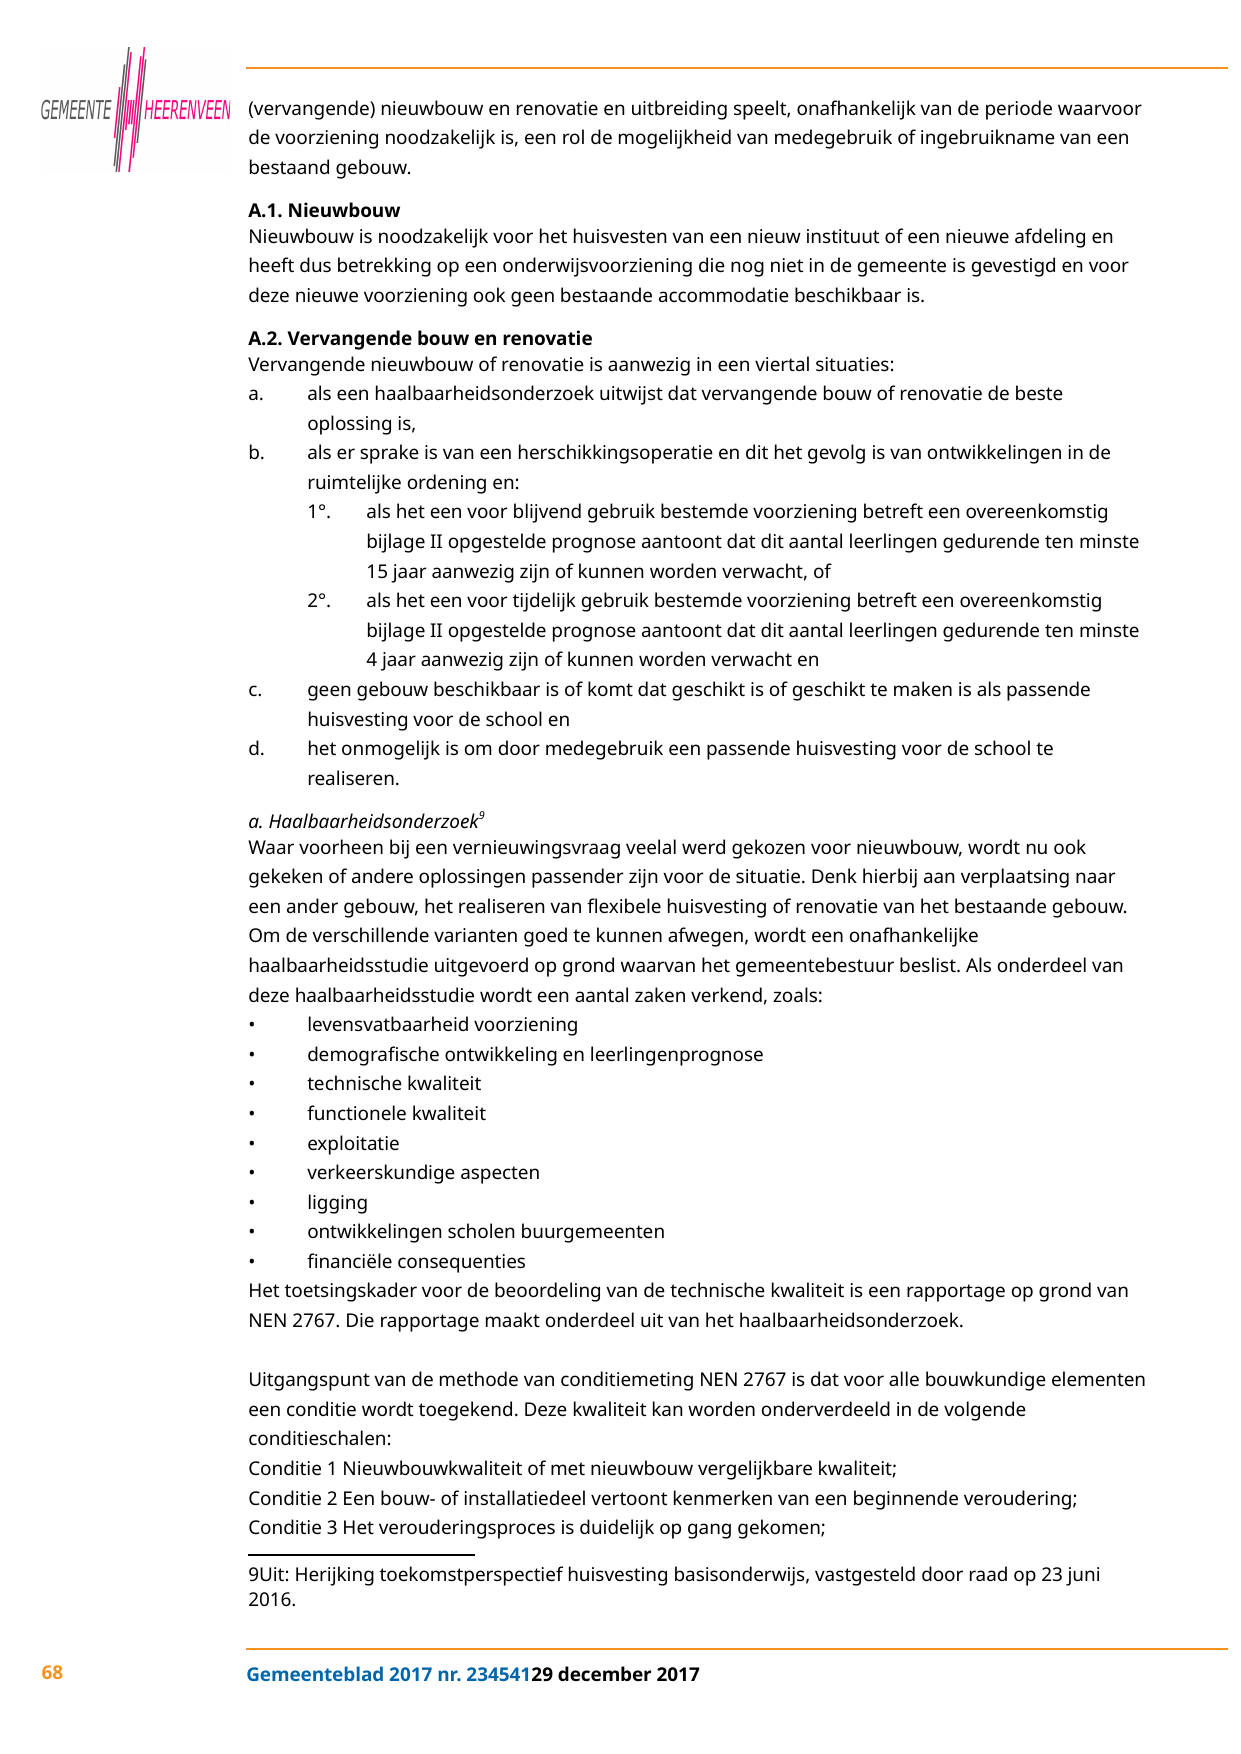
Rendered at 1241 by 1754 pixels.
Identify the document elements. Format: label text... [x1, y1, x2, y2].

list levensvatbaarheid voorziening [248, 1011, 1152, 1037]
list als het een voor blijvend gebruik bestemde voorziening betreft een overeenkomstig bijlage II opgestelde prognose aantoont dat dit aantal leerlingen gedurende ten minste 15 jaar aanwezig zijn of kunnen worden verwacht, of [307, 499, 1152, 584]
list financiële consequenties [248, 1248, 1152, 1274]
list als er sprake is van een herschikkingsoperatie en dit het gevolg is van ontwikkelingen in de ruimtelijke ordening en: [248, 439, 1152, 495]
list ontwikkelingen scholen buurgemeenten [248, 1218, 1152, 1244]
text Nieuwbouw is noodzakelijk voor het huisvesten van een nieuw instituut of een nieuwe afdeling en heeft dus betrekking op een onderwijsvoorziening die nog niet in de gemeente is gevestigd en voor deze nieuwe voorziening ook geen bestaande accommodatie beschikbaar is. [248, 223, 1152, 308]
text Het toetsingskader voor de beoordeling van de technische kwaliteit is een rapportage op grond van NEN 2767. Die rapportage maakt onderdeel uit van het haalbaarheidsonderzoek. [248, 1278, 1152, 1333]
list het onmogelijk is om door medegebruik een passende huisvesting voor de school te realiseren. [248, 735, 1152, 791]
list als een haalbaarheidsonderzoek uitwijst dat vervangende bouw of renovatie de beste oplossing is, [248, 380, 1152, 436]
list functionele kwaliteit [248, 1100, 1152, 1126]
text Vervangende nieuwbouw of renovatie is aanwezig in een viertal situaties: [248, 351, 1152, 377]
text Waar voorheen bij een vernieuwingsvraag veelal werd gekozen voor nieuwbouw, wordt nu ook gekeken of andere oplossingen passender zijn voor de situatie. Denk hierbij aan verplaatsing naar een ander gebouw, het realiseren van flexibele huisvesting of renovatie van het bestaande gebouw. Om de verschillende varianten goed te kunnen afwegen, wordt een onafhankelijke haalbaarheidsstudie uitgevoerd op grond waarvan het gemeentebestuur beslist. Als onderdeel van deze haalbaarheidsstudie wordt een aantal zaken verkend, zoals: [248, 834, 1152, 1007]
text (vervangende) nieuwbouw en renovatie en uitbreiding speelt, onafhankelijk van de periode waarvoor de voorziening noodzakelijk is, een rol de mogelijkheid van medegebruik of ingebruikname van een bestaand gebouw. [248, 95, 1152, 180]
list demografische ontwikkeling en leerlingenprognose [248, 1041, 1152, 1067]
text Uit: Herijking toekomstperspectief huisvesting basisonderwijs, vastgesteld door raad op 23 juni 2016. [248, 1561, 1152, 1612]
text A.2. Vervangende bouw en renovatie [248, 325, 1152, 351]
text Conditie 2 Een bouw- of installatiedeel vertoont kenmerken van een beginnende veroudering; [248, 1485, 1152, 1510]
picture [41, 47, 231, 172]
text Conditie 1 Nieuwbouwkwaliteit of met nieuwbouw vergelijkbare kwaliteit; [248, 1455, 1152, 1481]
list ligging [248, 1189, 1152, 1214]
list geen gebouw beschikbaar is of komt dat geschikt is of geschikt te maken is als passende huisvesting voor de school en [248, 676, 1152, 732]
list verkeerskundige aspecten [248, 1159, 1152, 1185]
text Uitgangspunt van de methode van conditiemeting NEN 2767 is dat voor alle bouwkundige elementen een conditie wordt toegekend. Deze kwaliteit kan worden onderverdeeld in de volgende conditieschalen: [248, 1366, 1152, 1451]
list exploitatie [248, 1130, 1152, 1155]
text Conditie 3 Het verouderingsproces is duidelijk op gang gekomen; [248, 1514, 1152, 1540]
text A.1. Nieuwbouw [248, 197, 1152, 223]
list als het een voor tijdelijk gebruik bestemde voorziening betreft een overeenkomstig bijlage II opgestelde prognose aantoont dat dit aantal leerlingen gedurende ten minste 4 jaar aanwezig zijn of kunnen worden verwacht en [307, 587, 1152, 672]
list technische kwaliteit [248, 1071, 1152, 1096]
text a. Haalbaarheidsonderzoek [248, 808, 1152, 834]
